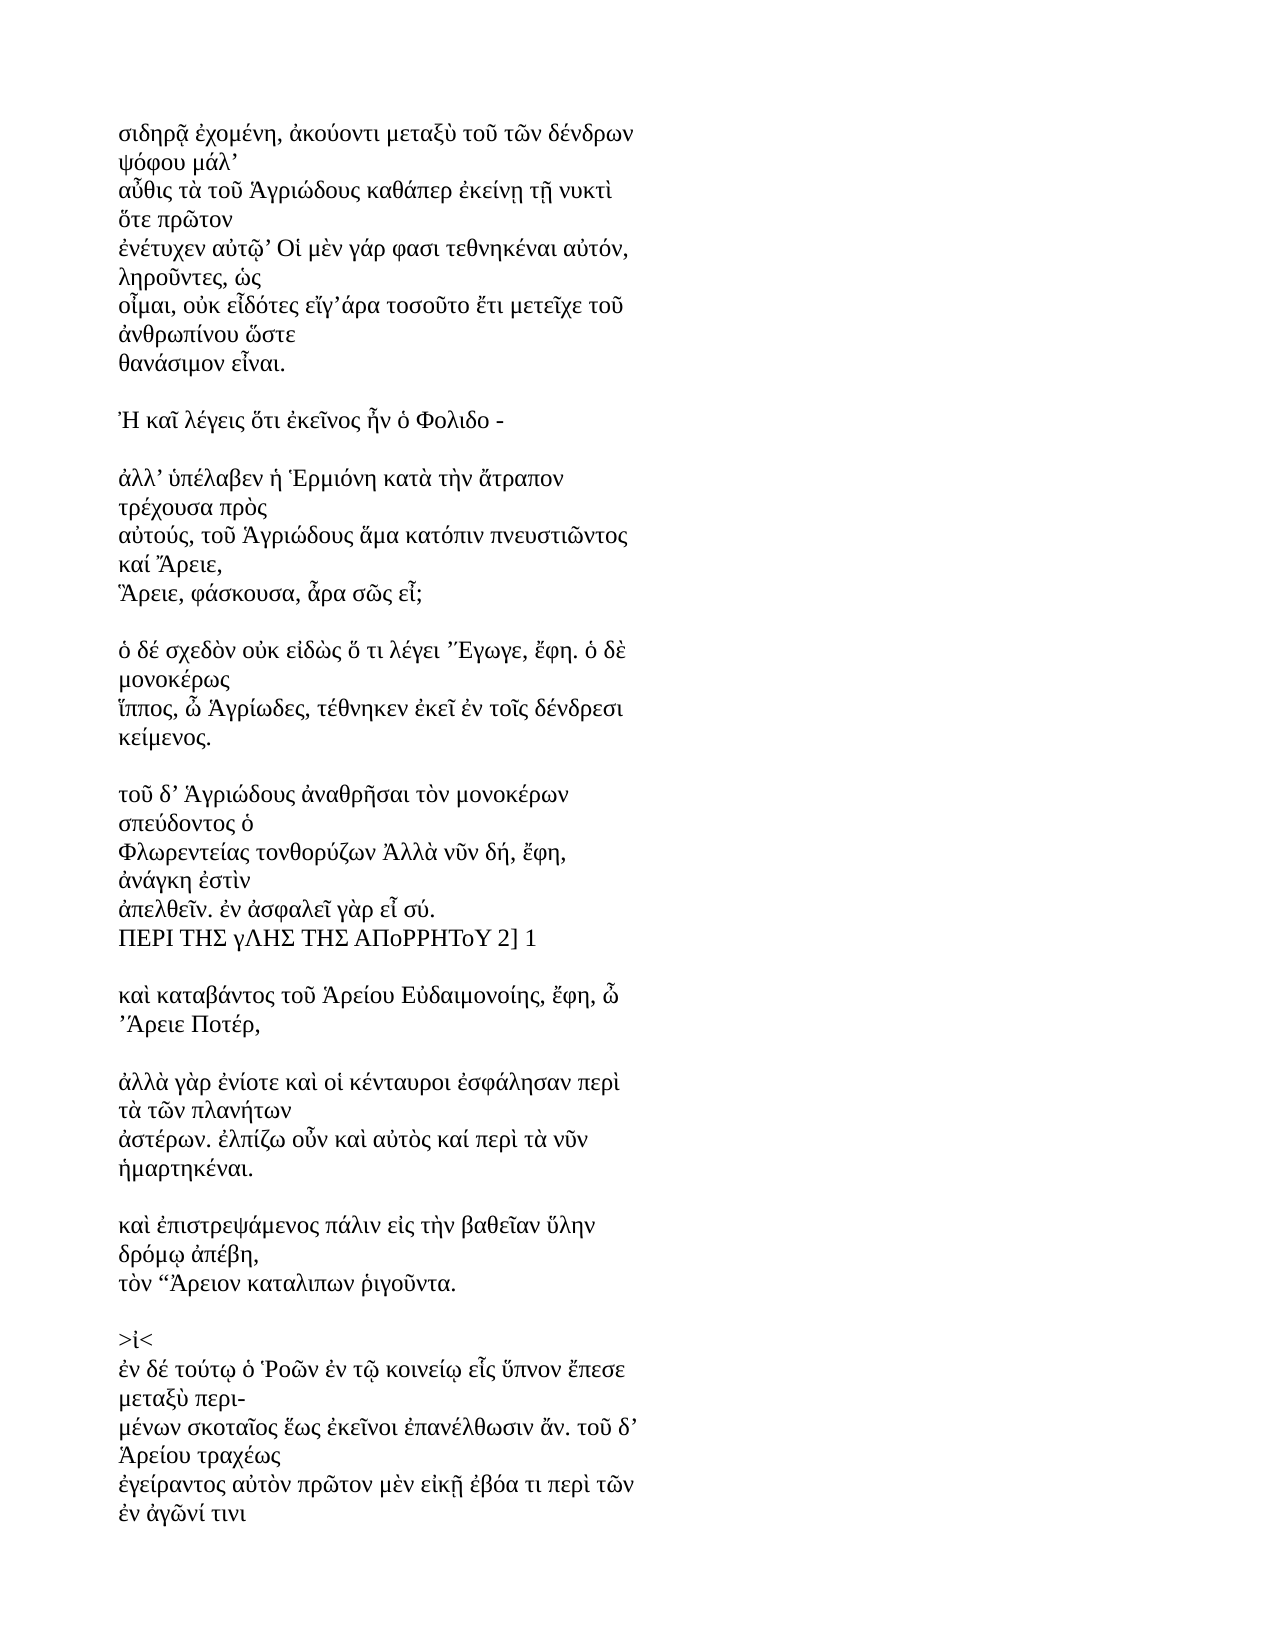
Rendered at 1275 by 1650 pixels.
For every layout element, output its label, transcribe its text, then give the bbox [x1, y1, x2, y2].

table_cell σιδηρᾷ ἐχομένη, ἀκούοντι μεταξὺ τοῦ τῶν δένδρων ψόφου μάλ’ αὖθις τὰ τοῦ Ἁγριώδους καθάπερ ἐκείνῃ τῇ νυκτὶ ὅτε πρῶτον ἐνέτυχεν αὐτῷ’ Οἱ μὲν γάρ φασι τεθνηκέναι αὐτόν, ληροῦντες, ὡς οἶμαι, οὐκ εἶδότες εἴγ’άρα τοσοῦτο ἔτι μετεῖχε τοῦ ἀνθρωπίνου ὥστε θανάσιμον εἶναι. Ἠ καῖ λέγεις ὅτι ἐκεῖνος ἦν ὁ Φολιδο - ἀλλ’ ὑπέλαβεν ἡ Ἑρμιόνη κατὰ τὴν ἄτραπον τρέχουσα πρὸς αὐτούς, τοῦ Ἁγριώδους ἅμα κατόπιν πνευστιῶντος καί Ἄρειε, Ἃρειε, φάσκουσα, ἆρα σῶς εἶ; ὁ δέ σχεδὸν οὐκ εἰδὼς ὅ τι λέγει ’Έγωγε, ἔφη. ὁ δὲ μονοκέρως ἵππος, ὦ Ἁγρίωδες, τέθνηκεν ἐκεῖ ἐν τοῖς δένδρεσι κείμενος. τοῦ δ’ Ἁγριώδους ἀναθρῆσαι τὸν μονοκέρων σπεύδοντος ὁ Φλωρεντείας τονθορύζων Ἀλλὰ νῦν δή, ἔφη, ἀνάγκη ἐστὶν ἀπελθεῖν. ἐν ἀσφαλεῖ γὰρ εἶ σύ. ΠΕΡΙ ΤΗΣ γΛΗΣ ΤΗΣ ΑΠοΡΡΗΤοΥ 2] 1 καὶ καταβάντος τοῦ Ἁρείου Εὐδαιμονοίης, ἔφη, ὦ ’Άρειε Ποτέρ, ἀλλὰ γὰρ ἐνίοτε καὶ οἱ κένταυροι ἐσφάλησαν περὶ τὰ τῶν πλανήτων ἀστέρων. ἐλπίζω οὖν καὶ αὐτὸς καί περὶ τὰ νῦν ἡμαρτηκέναι. καὶ ἐπιστρεψάμενος πάλιν εἰς τὴν βαθεῖαν ὕλην δρόμῳ ἀπέβη, τὸν “Ἀρειον καταλιπων ῥιγοῦντα. >ἰ< ἐν δέ τούτῳ ὁ Ῥοῶν ἐν τῷ κοινείῳ εἷς ὕπνον ἔπεσε μεταξὺ περι- μένων σκοταῖος ἕως ἐκεῖνοι ἐπανέλθωσιν ἄν. τοῦ δ’ Ἁρείου τραχέως ἐγείραντος αὐτὸν πρῶτον μὲν εἰκῇ ἐβόα τι περὶ τῶν ἐν ἀγῶνί τινι [118, 118, 637, 1527]
table_cell [638, 118, 1157, 1527]
